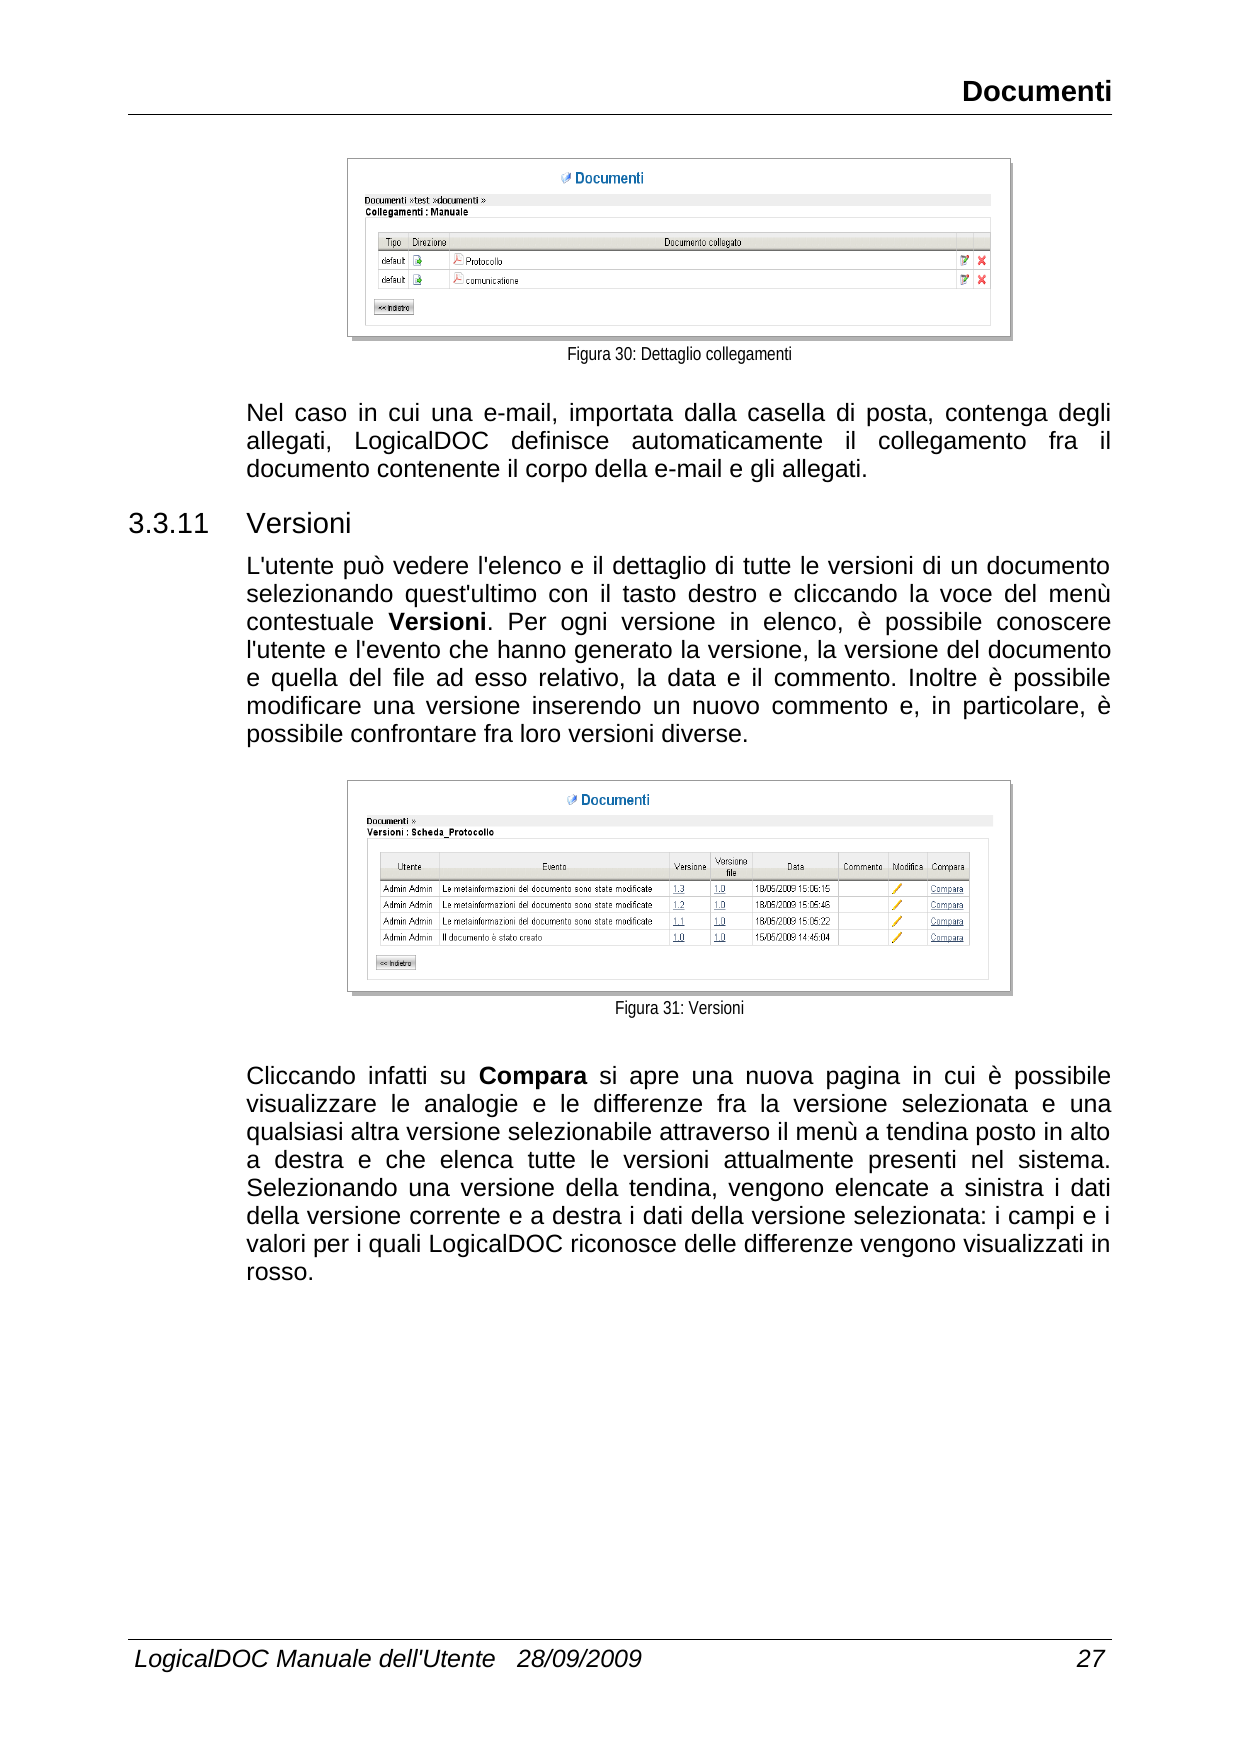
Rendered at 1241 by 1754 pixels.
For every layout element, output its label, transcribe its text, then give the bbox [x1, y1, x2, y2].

text L'utente può vedere l'elenco e il dettaglio di tutte le versioni di un documento selezionando quest'ultimo con il tasto destro e cliccando la voce del menù contestuale Versioni. Per ogni versione in elenco, è possibile conoscere l'utente e l'evento che hanno generato la versione, la versione del documento e quella del file ad esso relativo, la data e il commento. Inoltre è possibile modificare una versione inserendo un nuovo commento e, in particolare, è possibile confrontare fra loro versioni diverse. [246, 552, 1112, 747]
text Figura 31: Versioni [347, 992, 1012, 1018]
text Figura 30: Dettaglio collegamenti [347, 337, 1012, 363]
text Cliccando infatti su Compara si apre una nuova pagina in cui è possibile visualizzare le analogie e le differenze fra la versione selezionata e una qualsiasi altra versione selezionabile attraverso il menù a tendina posto in alto a destra e che elenca tutte le versioni attualmente presenti nel sistema. Selezionando una versione della tendina, vengono elencate a sinistra i dati della versione corrente e a destra i dati della versione selezionata: i campi e i valori per i quali LogicalDOC riconosce delle differenze vengono visualizzati in rosso. [246, 1062, 1112, 1286]
subtitle Versioni [128, 507, 1112, 540]
text Nel caso in cui una e-mail, importata dalla casella di posta, contenga degli allegati, LogicalDOC definisce automaticamente il collegamento fra il documento contenente il corpo della e-mail e gli allegati. [246, 398, 1112, 482]
